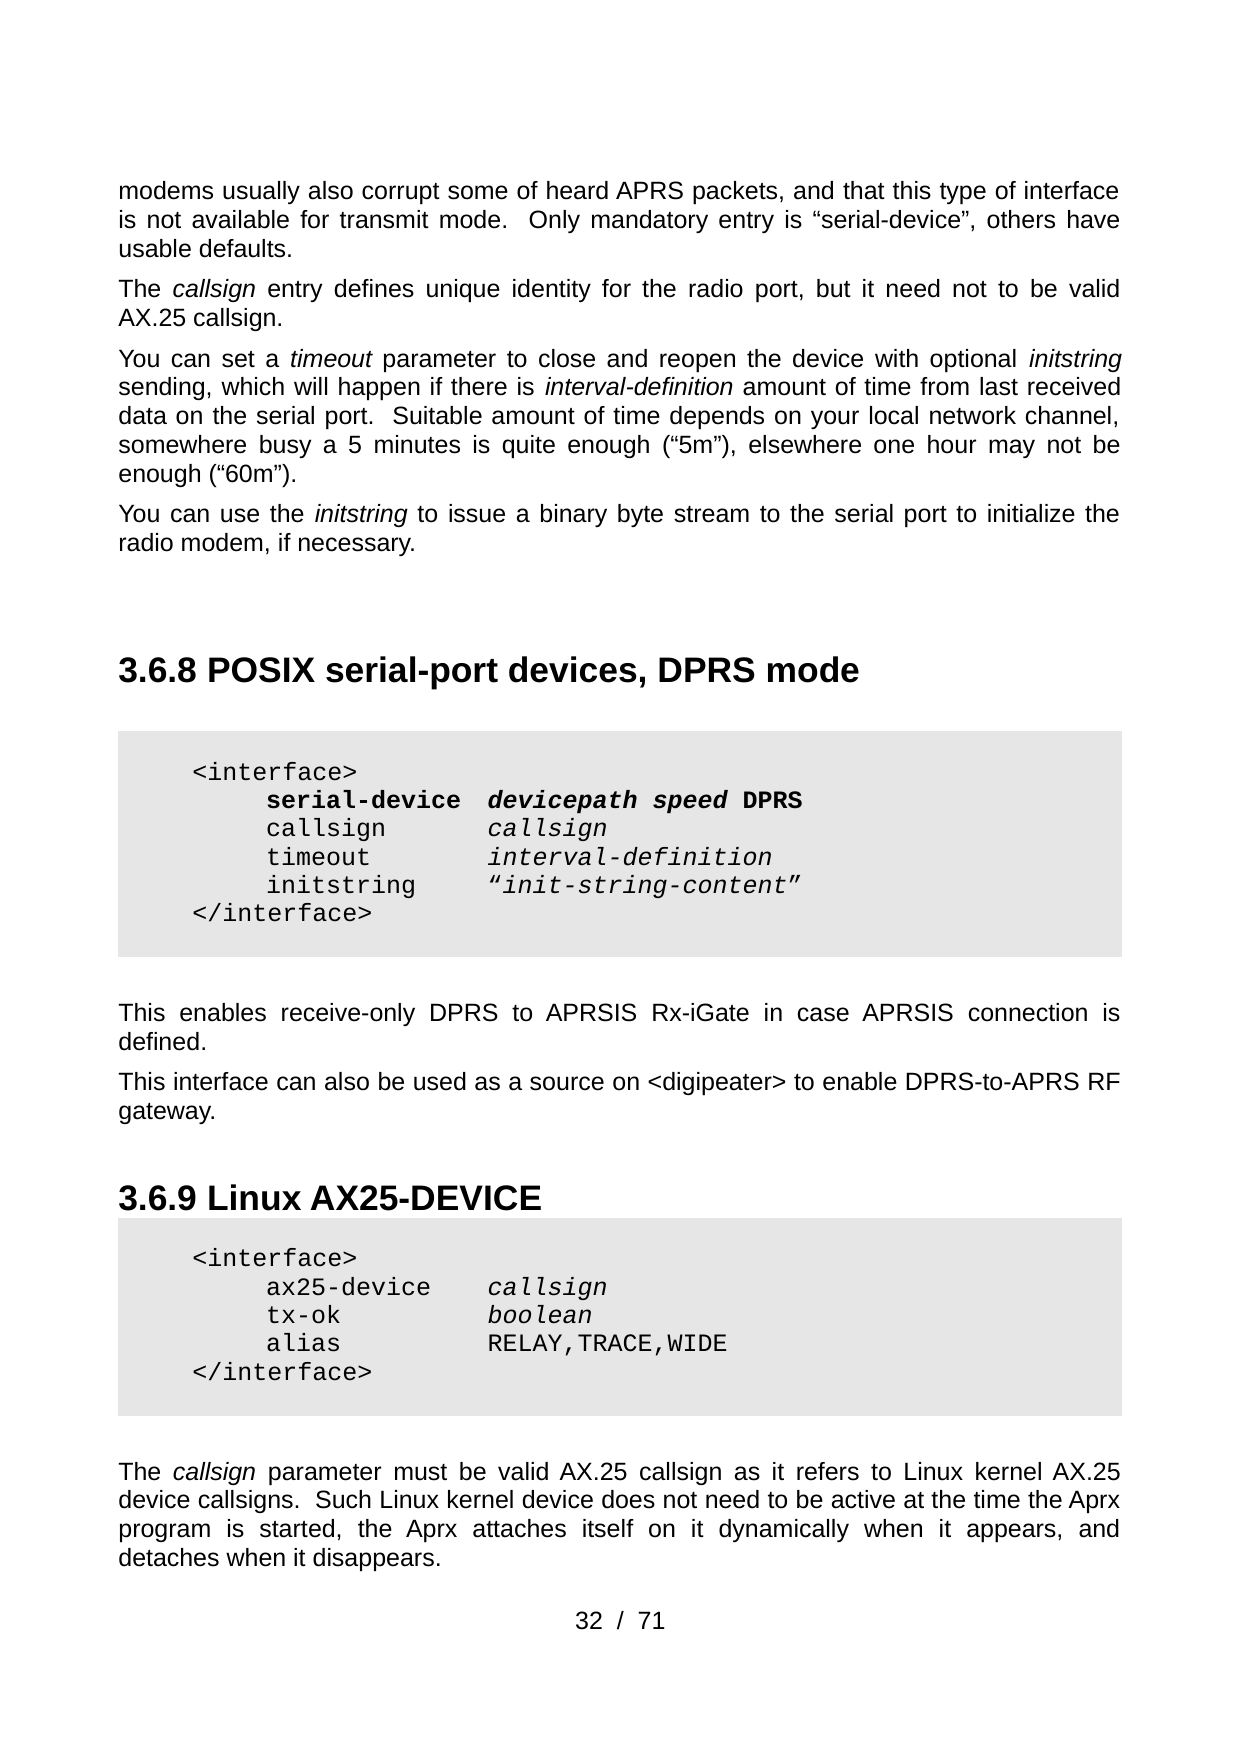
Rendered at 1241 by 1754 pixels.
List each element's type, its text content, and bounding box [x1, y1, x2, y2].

text </interface> [118, 1359, 1122, 1388]
subtitle Linux AX25-DEVICE [118, 1177, 1122, 1218]
text serial-device devicepath speed DPRS [118, 787, 1122, 816]
text callsign callsign [118, 816, 1122, 844]
text timeout interval-definition [118, 844, 1122, 872]
subtitle POSIX serial-port devices, DPRS mode [118, 649, 1122, 690]
text <interface> [118, 759, 1122, 787]
text You can use the initstring to issue a binary byte stream to the serial port to initialize the radio modem, if necessary. [118, 499, 1122, 557]
text This interface can also be used as a source on <digipeater> to enable DPRS-to-APRS RF gateway. [118, 1067, 1122, 1125]
text ax25-device callsign [118, 1274, 1122, 1303]
text modems usually also corrupt some of heard APRS packets, and that this type of interface is not available for transmit mode. Only mandatory entry is “serial-device”, others have usable defaults. [118, 176, 1122, 263]
text The callsign entry defines unique identity for the radio port, but it need not to be valid AX.25 callsign. [118, 274, 1122, 332]
text alias RELAY,TRACE,WIDE [118, 1331, 1122, 1359]
text initstring “init-string-content” [118, 872, 1122, 901]
text tx-ok boolean [118, 1303, 1122, 1331]
text You can set a timeout parameter to close and reopen the device with optional initstring sending, which will happen if there is interval-definition amount of time from last received data on the serial port. Suitable amount of time depends on your local network channel, somewhere busy a 5 minutes is quite enough (“5m”), elsewhere one hour may not be enough (“60m”). [118, 344, 1122, 487]
text <interface> [118, 1246, 1122, 1274]
text </interface> [118, 901, 1122, 929]
text The callsign parameter must be valid AX.25 callsign as it refers to Linux kernel AX.25 device callsigns. Such Linux kernel device does not need to be active at the time the Aprx program is started, the Aprx attaches itself on it dynamically when it appears, and detaches when it disappears. [118, 1457, 1122, 1572]
text This enables receive-only DPRS to APRSIS Rx-iGate in case APRSIS connection is defined. [118, 998, 1122, 1055]
